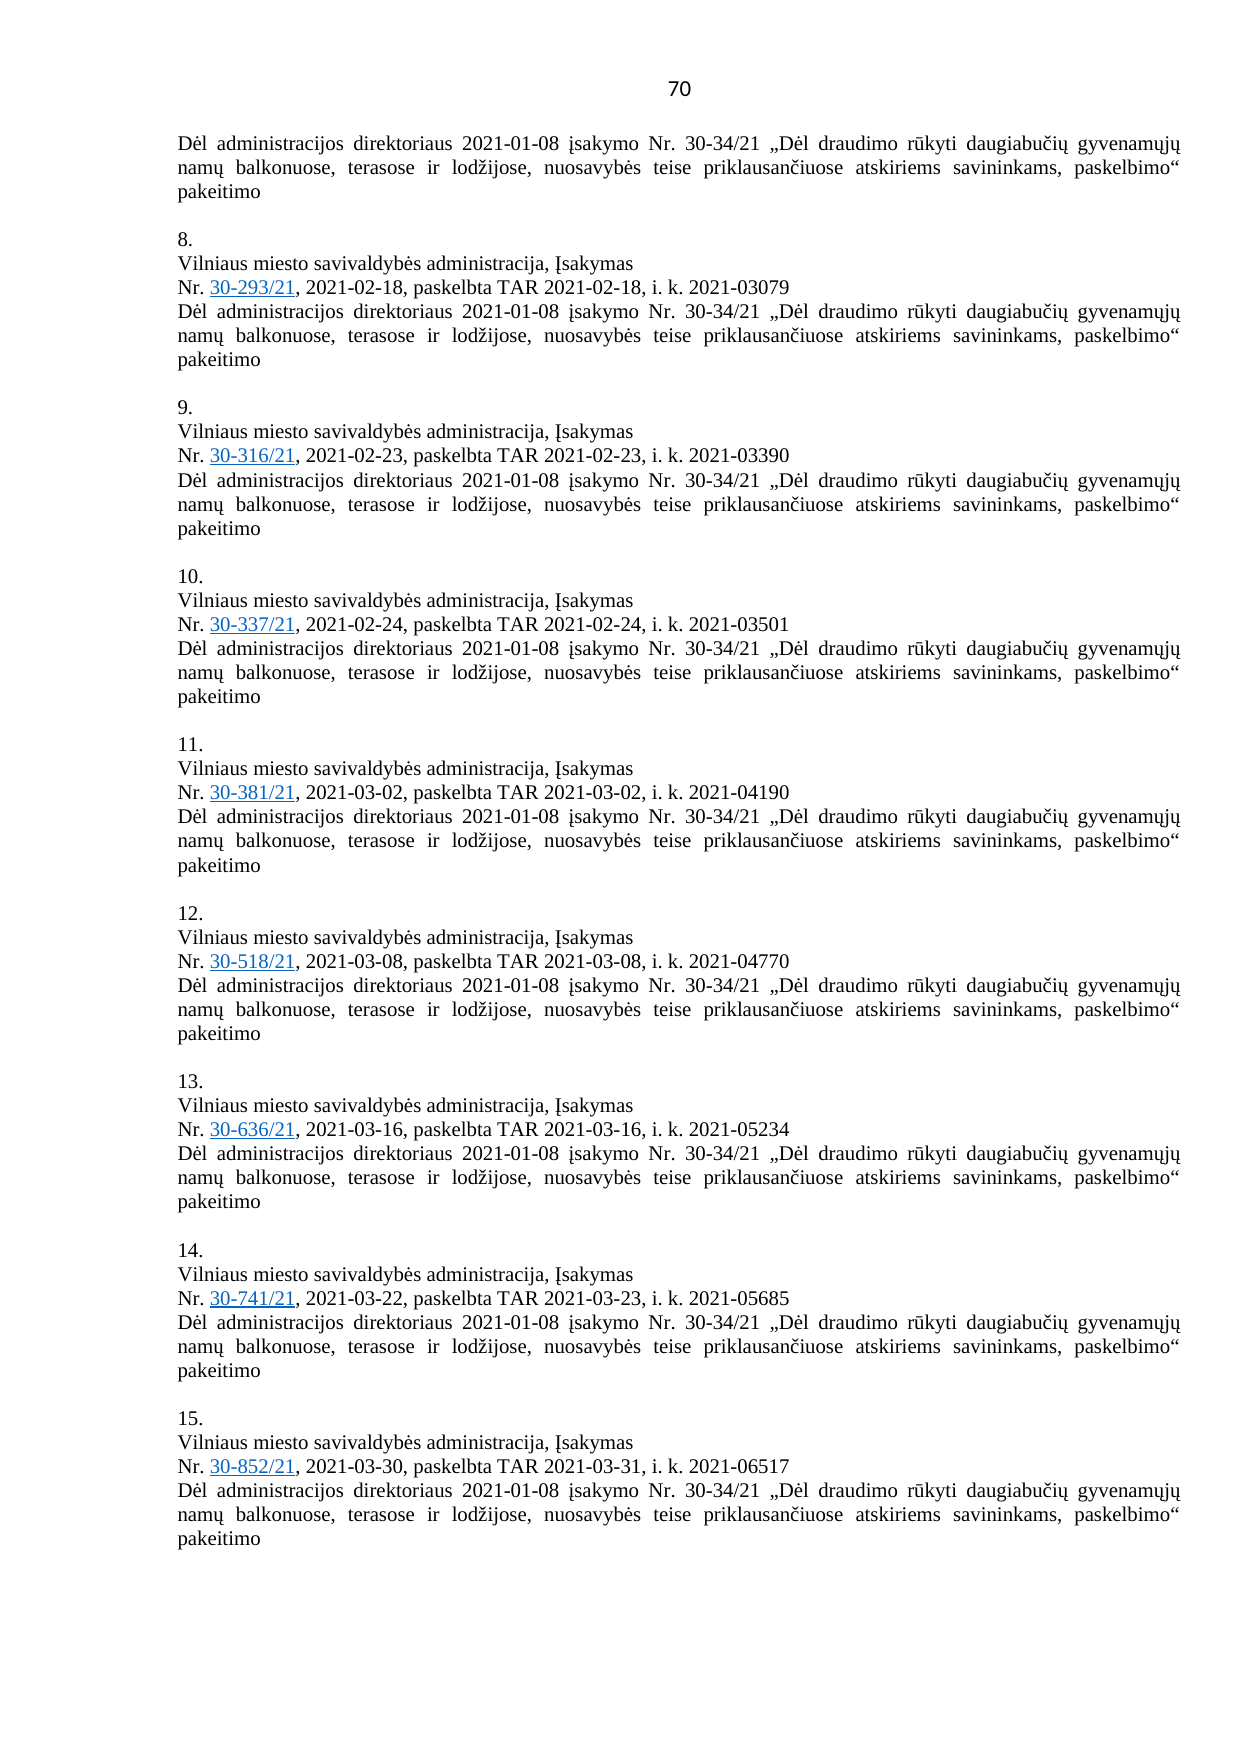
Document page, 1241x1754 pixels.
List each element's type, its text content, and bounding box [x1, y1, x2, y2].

text Nr. 30-316/21, 2021-02-23, paskelbta TAR 2021-02-23, i. k. 2021-03390 [177, 443, 1181, 467]
text Dėl administracijos direktoriaus 2021-01-08 įsakymo Nr. 30-34/21 „Dėl draudimo rūkyti daugiabučių gyvenamųjų namų balkonuose, terasose ir lodžijose, nuosavybės teise priklausančiuose atskiriems savininkams, paskelbimo“ pakeitimo [177, 467, 1181, 540]
text Dėl administracijos direktoriaus 2021-01-08 įsakymo Nr. 30-34/21 „Dėl draudimo rūkyti daugiabučių gyvenamųjų namų balkonuose, terasose ir lodžijose, nuosavybės teise priklausančiuose atskiriems savininkams, paskelbimo“ pakeitimo [177, 1478, 1181, 1550]
text 14. [177, 1237, 1181, 1262]
text Vilniaus miesto savivaldybės administracija, Įsakymas [177, 1093, 1181, 1117]
text 9. [177, 395, 1181, 419]
text 12. [177, 901, 1181, 925]
text Nr. 30-381/21, 2021-03-02, paskelbta TAR 2021-03-02, i. k. 2021-04190 [177, 780, 1181, 804]
text Dėl administracijos direktoriaus 2021-01-08 įsakymo Nr. 30-34/21 „Dėl draudimo rūkyti daugiabučių gyvenamųjų namų balkonuose, terasose ir lodžijose, nuosavybės teise priklausančiuose atskiriems savininkams, paskelbimo“ pakeitimo [177, 299, 1181, 371]
text Vilniaus miesto savivaldybės administracija, Įsakymas [177, 756, 1181, 780]
text Vilniaus miesto savivaldybės administracija, Įsakymas [177, 588, 1181, 612]
text Dėl administracijos direktoriaus 2021-01-08 įsakymo Nr. 30-34/21 „Dėl draudimo rūkyti daugiabučių gyvenamųjų namų balkonuose, terasose ir lodžijose, nuosavybės teise priklausančiuose atskiriems savininkams, paskelbimo“ pakeitimo [177, 804, 1181, 877]
text 13. [177, 1069, 1181, 1093]
text Dėl administracijos direktoriaus 2021-01-08 įsakymo Nr. 30-34/21 „Dėl draudimo rūkyti daugiabučių gyvenamųjų namų balkonuose, terasose ir lodžijose, nuosavybės teise priklausančiuose atskiriems savininkams, paskelbimo“ pakeitimo [177, 1310, 1181, 1382]
text Nr. 30-337/21, 2021-02-24, paskelbta TAR 2021-02-24, i. k. 2021-03501 [177, 612, 1181, 636]
text 8. [177, 227, 1181, 251]
text Dėl administracijos direktoriaus 2021-01-08 įsakymo Nr. 30-34/21 „Dėl draudimo rūkyti daugiabučių gyvenamųjų namų balkonuose, terasose ir lodžijose, nuosavybės teise priklausančiuose atskiriems savininkams, paskelbimo“ pakeitimo [177, 973, 1181, 1045]
text 15. [177, 1406, 1181, 1430]
text Nr. 30-293/21, 2021-02-18, paskelbta TAR 2021-02-18, i. k. 2021-03079 [177, 275, 1181, 299]
text Vilniaus miesto savivaldybės administracija, Įsakymas [177, 251, 1181, 275]
text Vilniaus miesto savivaldybės administracija, Įsakymas [177, 1262, 1181, 1286]
text 11. [177, 732, 1181, 756]
text Vilniaus miesto savivaldybės administracija, Įsakymas [177, 925, 1181, 949]
text 10. [177, 564, 1181, 588]
text Nr. 30-518/21, 2021-03-08, paskelbta TAR 2021-03-08, i. k. 2021-04770 [177, 949, 1181, 973]
text Vilniaus miesto savivaldybės administracija, Įsakymas [177, 1430, 1181, 1454]
text Nr. 30-852/21, 2021-03-30, paskelbta TAR 2021-03-31, i. k. 2021-06517 [177, 1454, 1181, 1478]
text Dėl administracijos direktoriaus 2021-01-08 įsakymo Nr. 30-34/21 „Dėl draudimo rūkyti daugiabučių gyvenamųjų namų balkonuose, terasose ir lodžijose, nuosavybės teise priklausančiuose atskiriems savininkams, paskelbimo“ pakeitimo [177, 636, 1181, 708]
text Vilniaus miesto savivaldybės administracija, Įsakymas [177, 419, 1181, 443]
text Dėl administracijos direktoriaus 2021-01-08 įsakymo Nr. 30-34/21 „Dėl draudimo rūkyti daugiabučių gyvenamųjų namų balkonuose, terasose ir lodžijose, nuosavybės teise priklausančiuose atskiriems savininkams, paskelbimo“ pakeitimo [177, 1141, 1181, 1213]
text Dėl administracijos direktoriaus 2021-01-08 įsakymo Nr. 30-34/21 „Dėl draudimo rūkyti daugiabučių gyvenamųjų namų balkonuose, terasose ir lodžijose, nuosavybės teise priklausančiuose atskiriems savininkams, paskelbimo“ pakeitimo [177, 131, 1181, 203]
text Nr. 30-636/21, 2021-03-16, paskelbta TAR 2021-03-16, i. k. 2021-05234 [177, 1117, 1181, 1141]
text Nr. 30-741/21, 2021-03-22, paskelbta TAR 2021-03-23, i. k. 2021-05685 [177, 1286, 1181, 1310]
